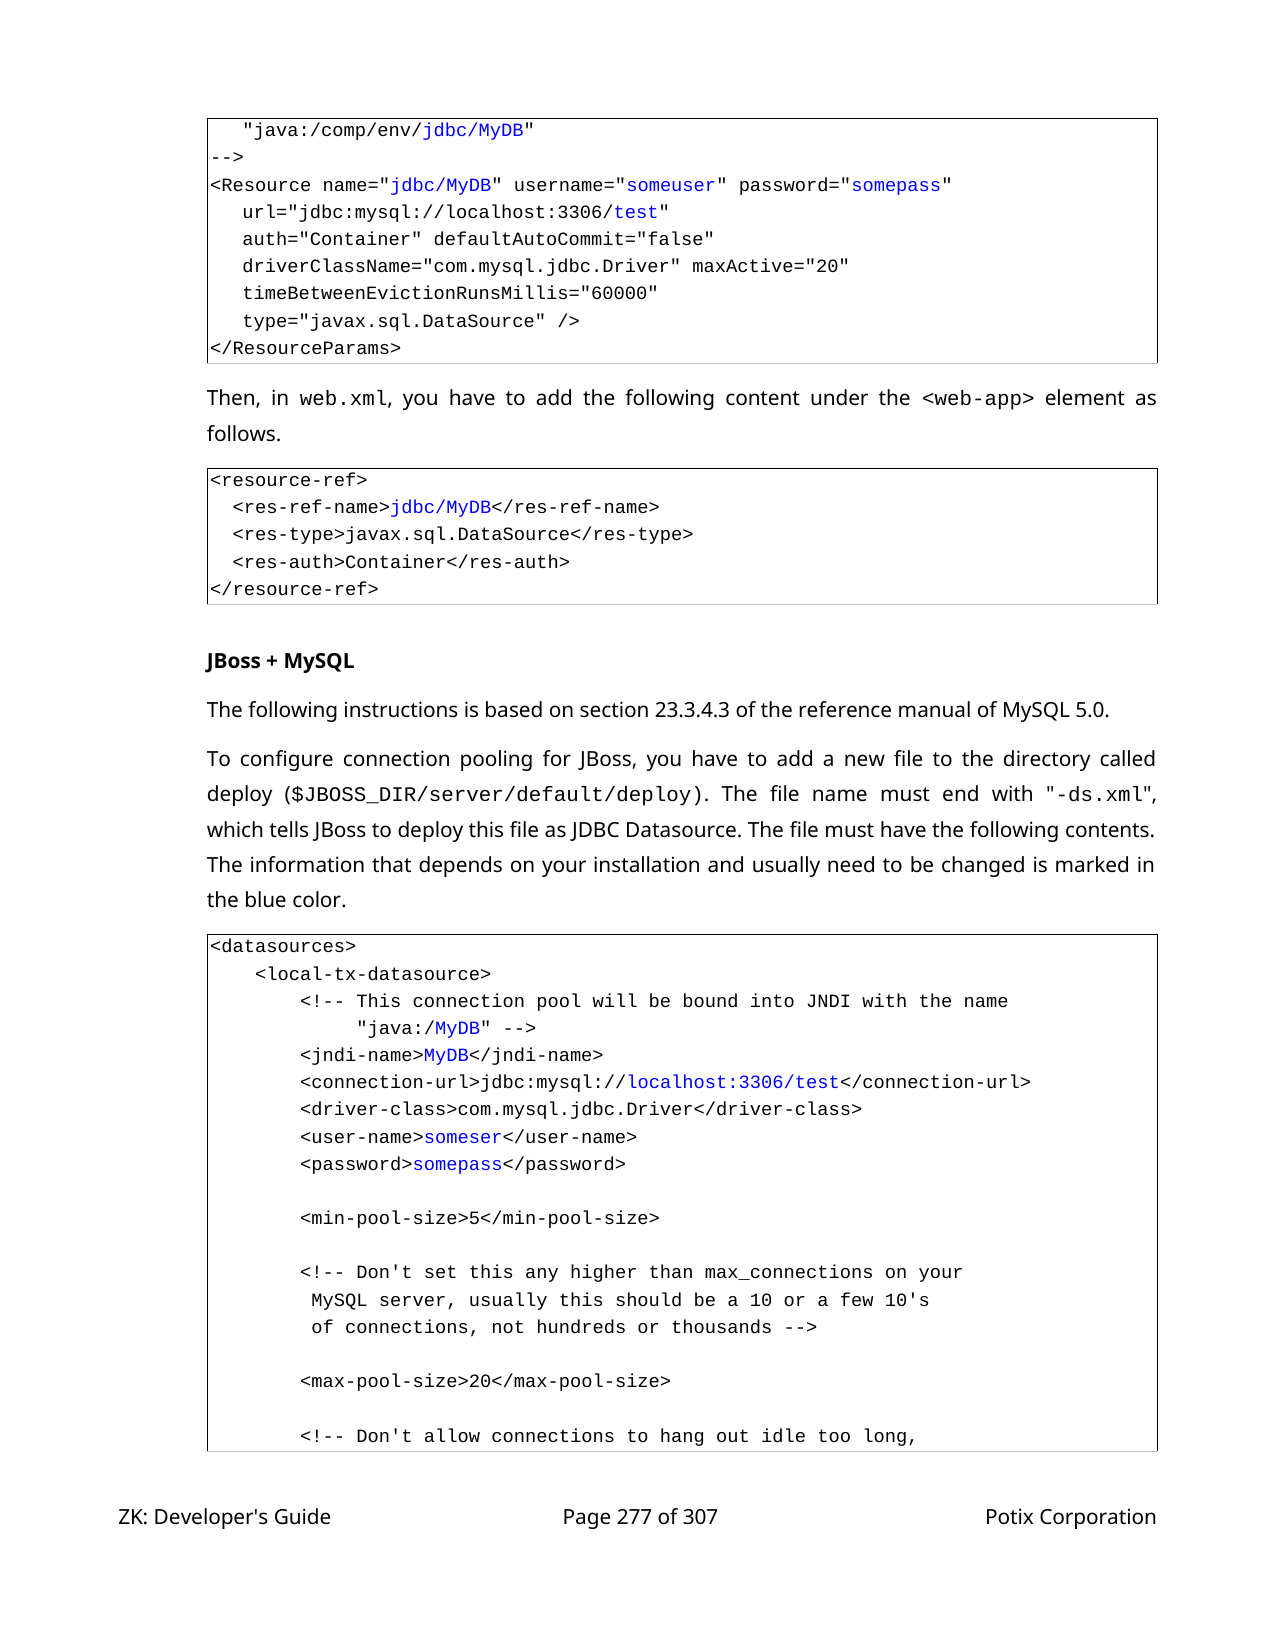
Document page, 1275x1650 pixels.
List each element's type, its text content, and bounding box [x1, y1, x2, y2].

text <datasources> [208, 935, 1157, 958]
text auth="Container" defaultAutoCommit="false" [208, 227, 1157, 251]
text <!-- This connection pool will be bound into JNDI with the name [208, 988, 1157, 1013]
text </ResourceParams> [208, 336, 1157, 363]
text <password>somepass</password> [208, 1152, 1157, 1176]
text MySQL server, usually this should be a 10 or a few 10's [208, 1288, 1157, 1312]
subtitle JBoss + MySQL [207, 646, 1157, 675]
text <max-pool-size>20</max-pool-size> [208, 1369, 1157, 1393]
text url="jdbc:mysql://localhost:3306/test" [208, 200, 1157, 224]
text <Resource name="jdbc/MyDB" username="someuser" password="somepass" [208, 172, 1157, 197]
text of connections, not hundreds or thousands --> [208, 1315, 1157, 1339]
text <!-- Don't set this any higher than max_connections on your [208, 1260, 1157, 1285]
text To configure connection pooling for JBoss, you have to add a new file to the directory called deploy ($JBOSS_DIR/server/default/deploy). The file name must end with "-ds.xml", which tells JBoss to deploy this file as JDBC Datasource. The file must have the following contents. The information that depends on your installation and usually need to be changed is marked in the blue color. [207, 744, 1157, 913]
text "java:/MyDB" --> [208, 1016, 1157, 1040]
text --> [208, 145, 1157, 169]
text The following instructions is based on section 23.3.4.3 of the reference manual of MySQL 5.0. [207, 695, 1157, 723]
text <res-ref-name>jdbc/MyDB</res-ref-name> [208, 495, 1157, 519]
text <connection-url>jdbc:mysql://localhost:3306/test</connection-url> [208, 1070, 1157, 1094]
text Then, in web.xml, you have to add the following content under the <web-app> element as follows. [207, 383, 1157, 447]
text <user-name>someser</user-name> [208, 1124, 1157, 1149]
text </resource-ref> [208, 577, 1157, 604]
text type="javax.sql.DataSource" /> [208, 308, 1157, 333]
text <res-type>javax.sql.DataSource</res-type> [208, 522, 1157, 547]
text driverClassName="com.mysql.jdbc.Driver" maxActive="20" [208, 254, 1157, 278]
text <min-pool-size>5</min-pool-size> [208, 1206, 1157, 1230]
text "java:/comp/env/jdbc/MyDB" [208, 119, 1157, 142]
text <local-tx-datasource> [208, 961, 1157, 986]
text timeBetweenEvictionRunsMillis="60000" [208, 281, 1157, 306]
text <resource-ref> [208, 469, 1157, 492]
text <res-auth>Container</res-auth> [208, 549, 1157, 574]
text <!-- Don't allow connections to hang out idle too long, [208, 1423, 1157, 1451]
text <jndi-name>MyDB</jndi-name> [208, 1043, 1157, 1067]
text <driver-class>com.mysql.jdbc.Driver</driver-class> [208, 1097, 1157, 1122]
